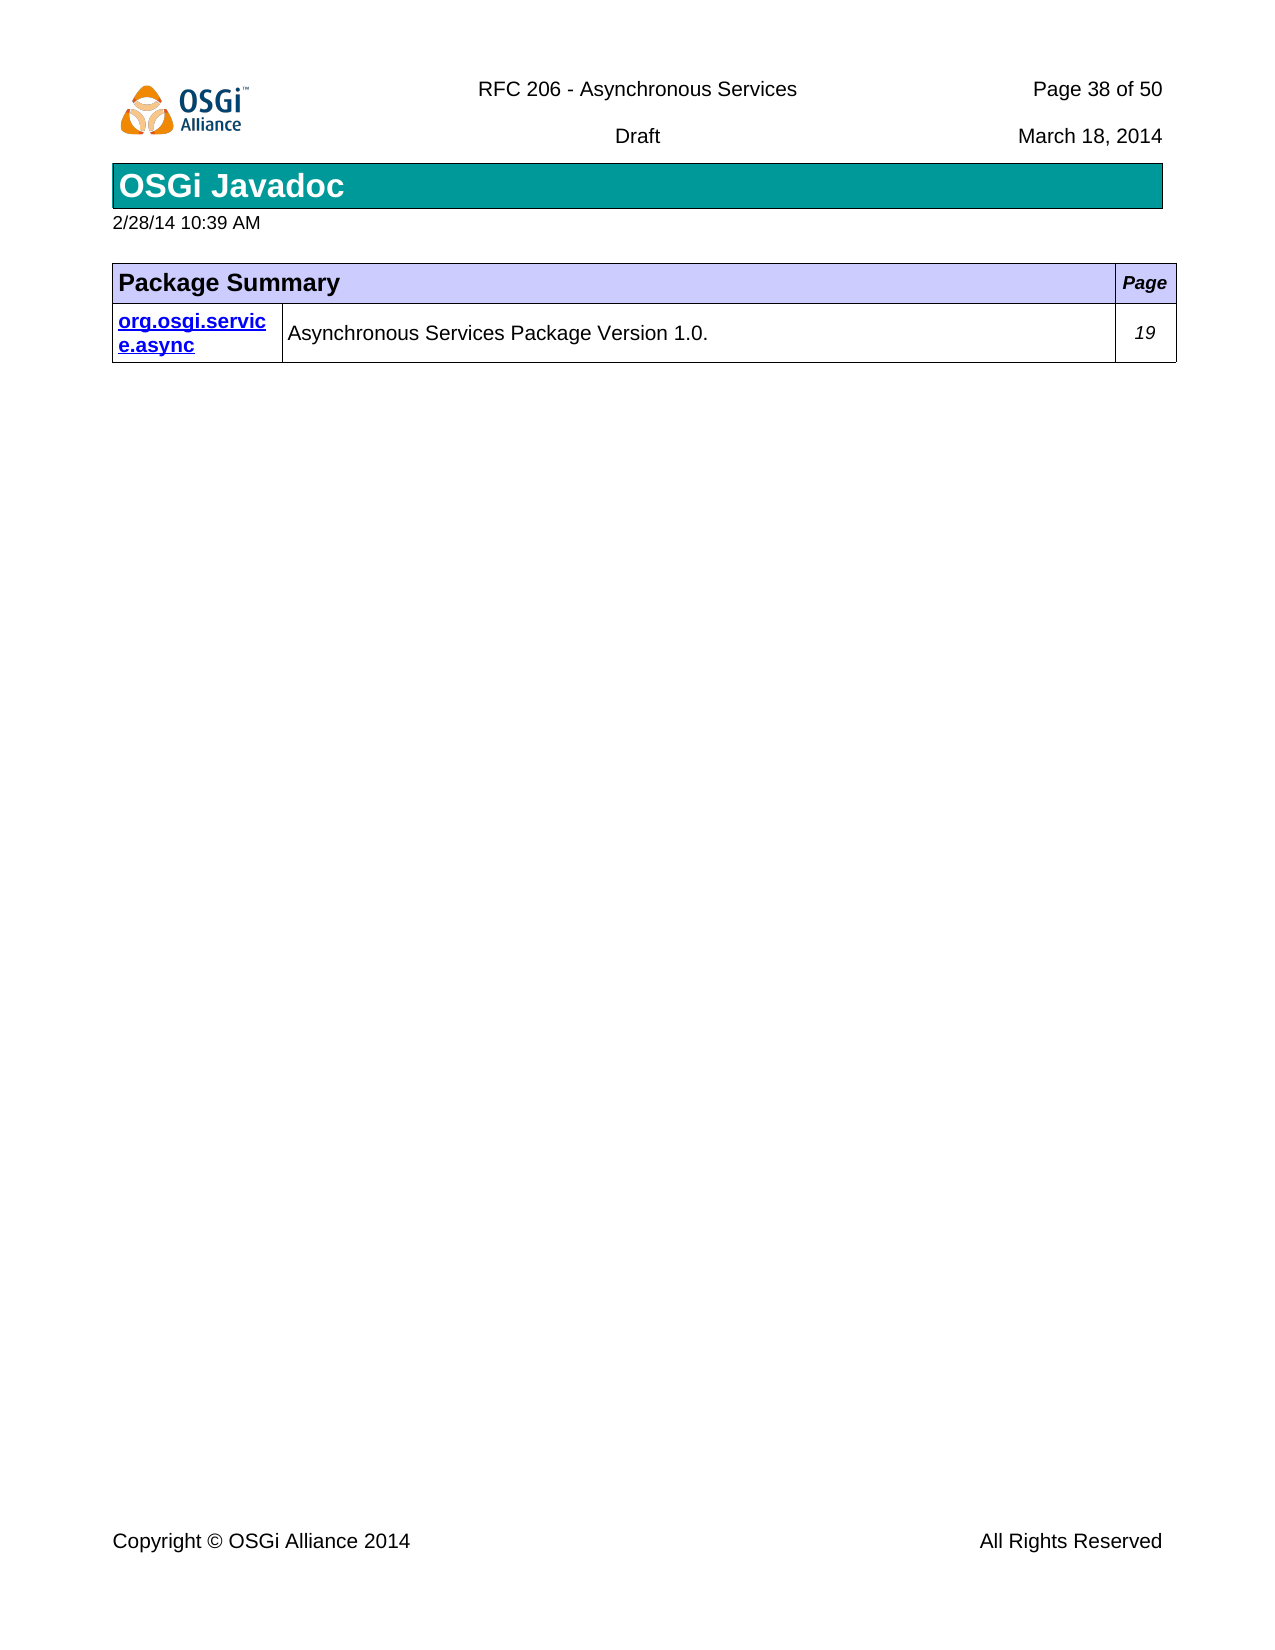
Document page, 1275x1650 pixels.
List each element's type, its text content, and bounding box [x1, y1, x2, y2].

table_cell 18 [1116, 304, 1176, 362]
table_header Package Summary [113, 264, 1115, 303]
picture [113, 78, 257, 142]
table_header Page [1116, 264, 1176, 303]
table_cell Asynchronous Services Package Version 1.0. [283, 304, 1115, 362]
text 2/28/14 10:39 AM [112, 212, 1162, 233]
subtitle OSGi Javadoc [114, 164, 1162, 208]
table_cell org.osgi.service.async [113, 304, 282, 362]
